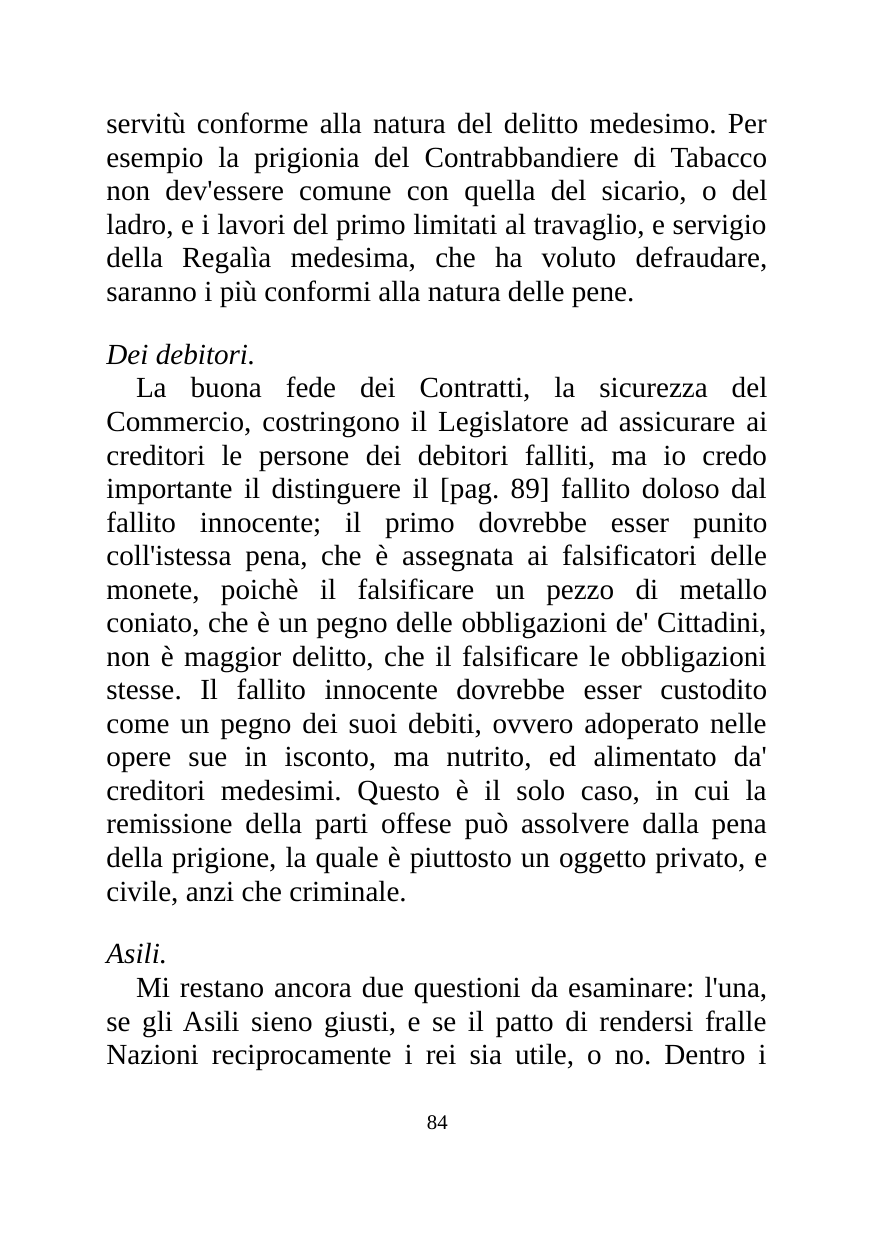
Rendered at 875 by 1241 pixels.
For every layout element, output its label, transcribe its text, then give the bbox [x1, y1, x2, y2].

subtitle Asili. [106, 937, 768, 970]
text Mi restano ancora due questioni da esaminare: l'una, se gli Asili sieno giusti, e se il patto di rendersi fralle Nazioni reciprocamente i rei sia utile, o no. Dentro i [106, 970, 768, 1071]
text La buona fede dei Contratti, la sicurezza del Commercio, costringono il Legislatore ad assicurare ai creditori le persone dei debitori falliti, ma io credo importante il distinguere il [pag. 89] fallito doloso dal fallito innocente; il primo dovrebbe esser punito coll'istessa pena, che è assegnata ai falsificatori delle monete, poichè il falsificare un pezzo di metallo coniato, che è un pegno delle obbligazioni de' Cittadini, non è maggior delitto, che il falsificare le obbligazioni stesse. Il fallito innocente dovrebbe esser custodito come un pegno dei suoi debiti, ovvero adoperato nelle opere sue in isconto, ma nutrito, ed alimentato da' creditori medesimi. Questo è il solo caso, in cui la remissione della parti offese può assolvere dalla pena della prigione, la quale è piuttosto un oggetto privato, e civile, anzi che criminale. [106, 371, 768, 907]
text servitù conforme alla natura del delitto medesimo. Per esempio la prigionia del Contrabbandiere di Tabacco non dev'essere comune con quella del sicario, o del ladro, e i lavori del primo limitati al travaglio, e servigio della Regalìa medesima, che ha voluto defraudare, saranno i più conformi alla natura delle pene. [106, 106, 768, 307]
subtitle Dei debitori. [106, 337, 768, 371]
